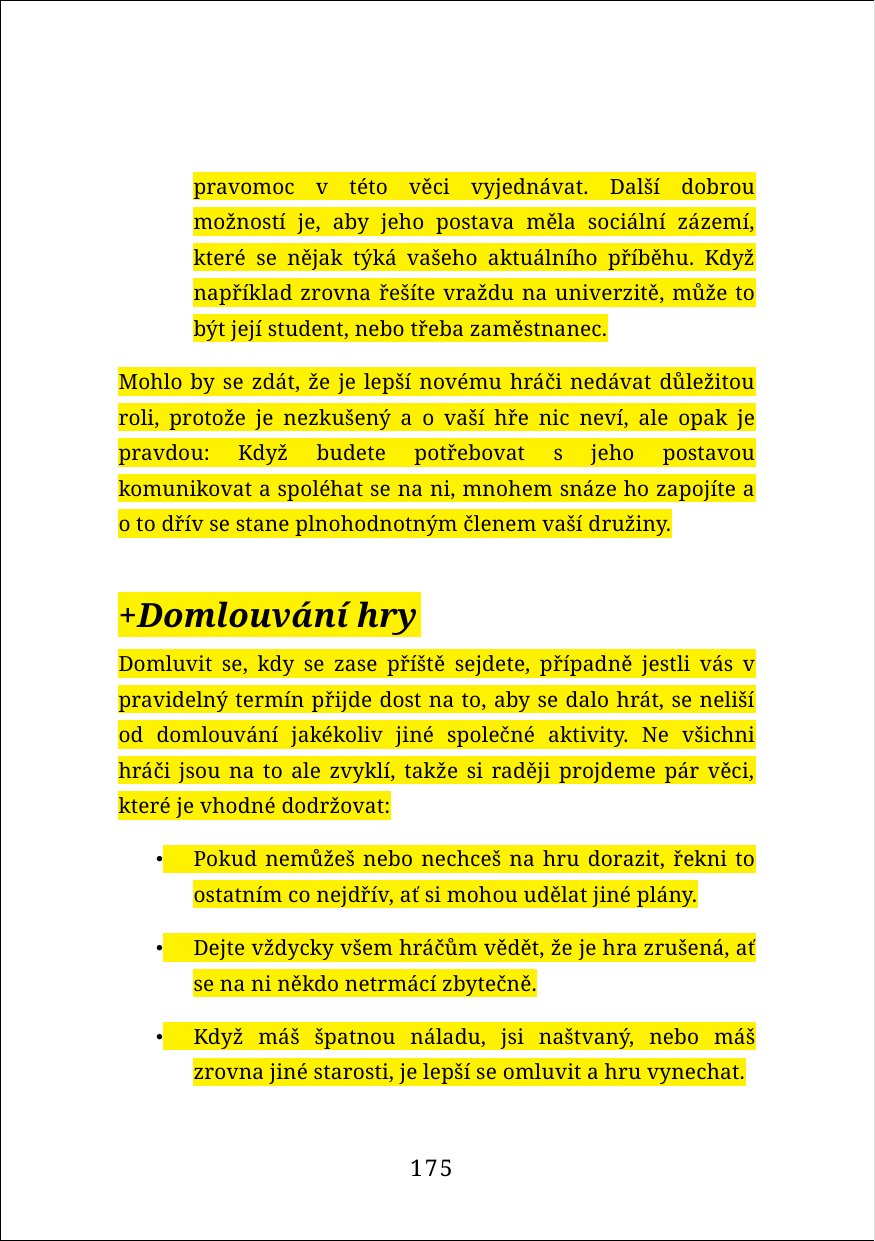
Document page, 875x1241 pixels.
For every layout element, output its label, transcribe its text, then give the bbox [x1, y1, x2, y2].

text Domluvit se, kdy se zase příště sejdete, případně jestli vás v pravidelný termín přijde dost na to, aby se dalo hrát, se neliší od domlouvání jakékoliv jiné společné aktivity. Ne všichni hráči jsou na to ale zvyklí, takže si raději projdeme pár věci, které je vhodné dodržovat: [118, 649, 756, 820]
text Mohlo by se zdát, že je lepší novému hráči nedávat důležitou roli, protože je nezkušený a o vaší hře nic neví, ale opak je pravdou: Když budete potřebovat s jeho postavou komunikovat a spoléhat se na ni, mnohem snáze ho zapojíte a o to dřív se stane plnohodnotným členem vaší družiny. [118, 367, 756, 538]
list Když máš špatnou náladu, jsi naštvaný, nebo máš zrovna jiné starosti, je lepší se omluvit a hru vynechat. [156, 1022, 756, 1086]
list Pokud nemůžeš nebo nechceš na hru dorazit, řekni to ostatním co nejdřív, ať si mohou udělat jiné plány. [156, 844, 756, 908]
list Dejte vždycky všem hráčům vědět, že je hra zrušená, ať se na ni někdo netrmácí zbytečně. [156, 933, 756, 997]
subtitle +Domlouvání hry [118, 592, 756, 637]
list pravomoc v této věci vyjednávat. Další dobrou možností je, aby jeho postava měla sociální zázemí, které se nějak týká vašeho aktuálního příběhu. Když například zrovna řešíte vraždu na univerzitě, může to být její student, nebo třeba zaměstnanec. [156, 172, 756, 342]
